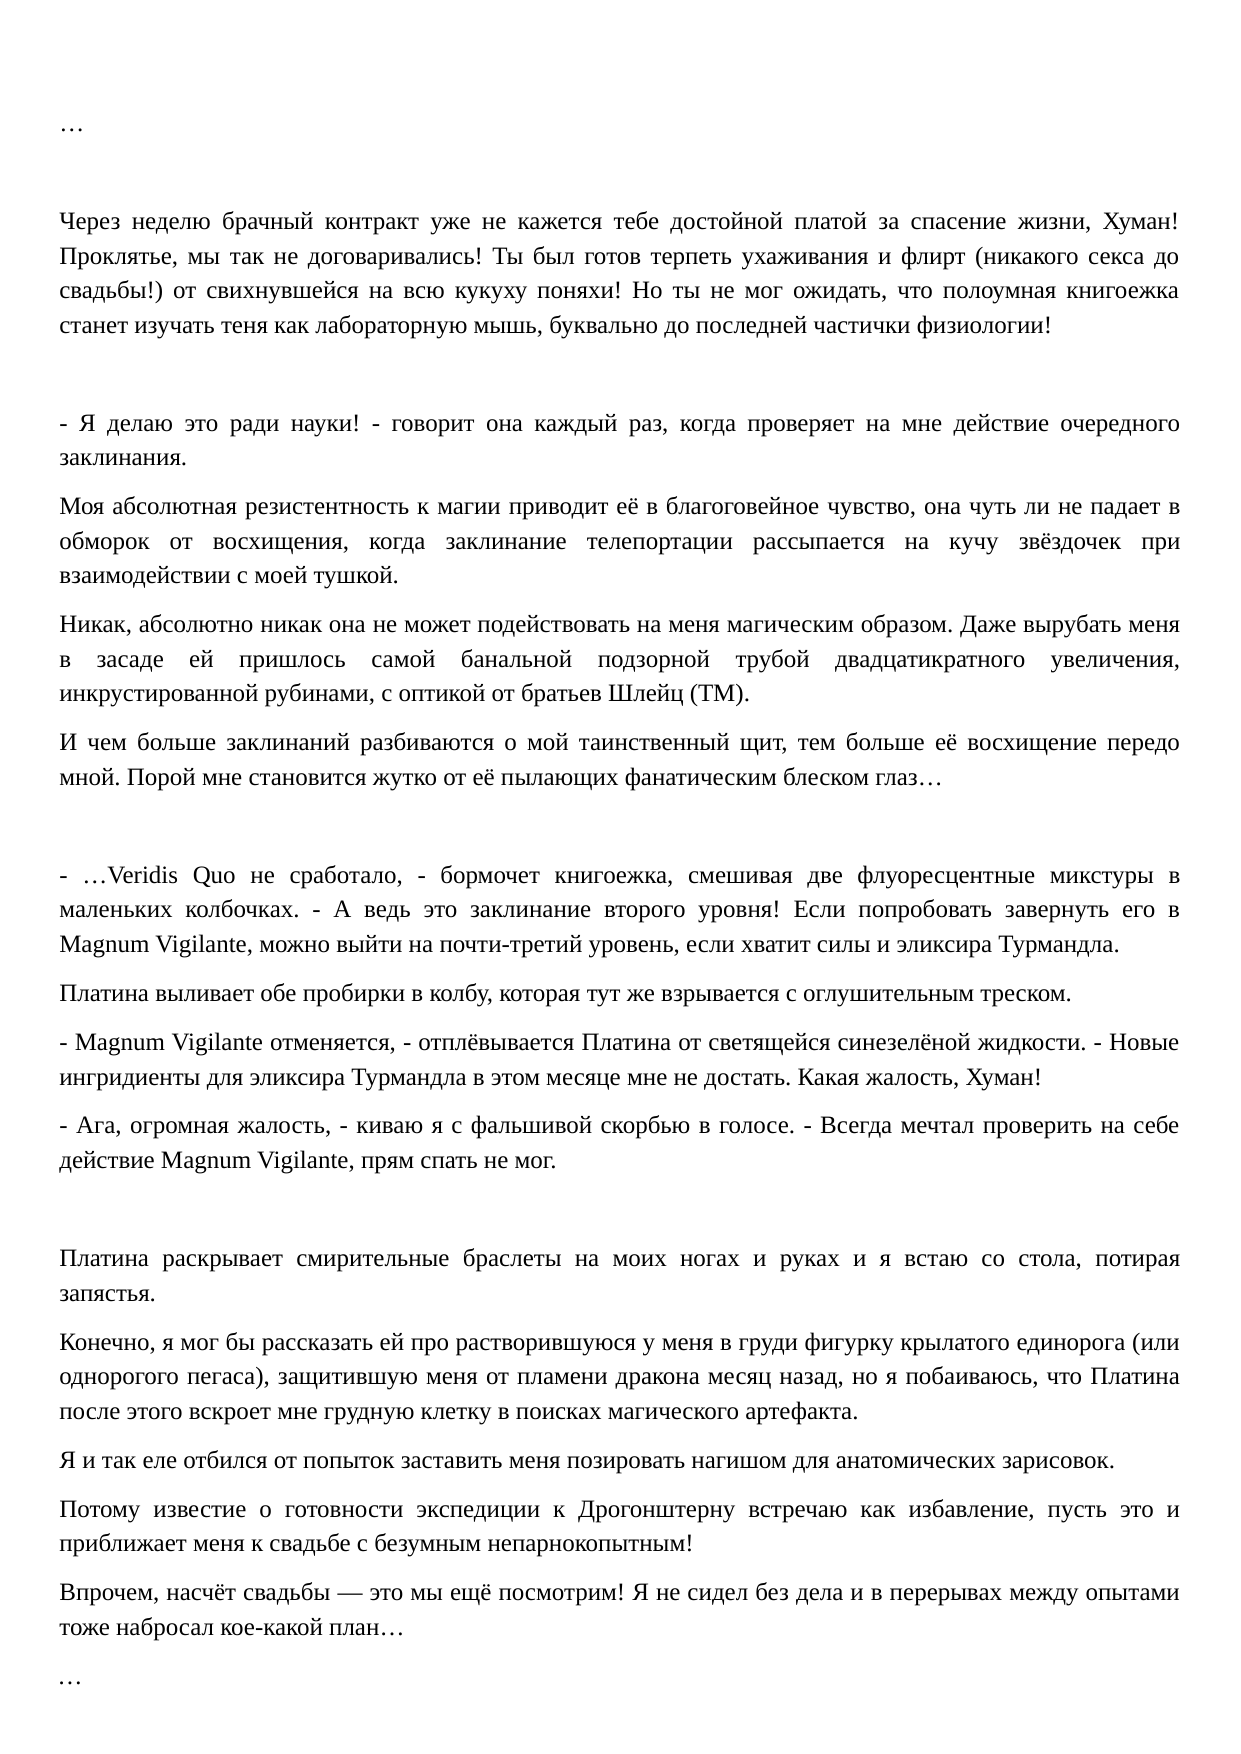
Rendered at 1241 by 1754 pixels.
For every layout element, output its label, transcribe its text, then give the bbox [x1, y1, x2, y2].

text Платина выливает обе пробирки в колбу, которая тут же взрывается с оглушительным треском. [59, 978, 1181, 1007]
text - …Veridis Quo не сработало, - бормочет книгоежка, смешивая две флуоресцентные микстуры в маленьких колбочках. - А ведь это заклинание второго уровня! Если попробовать завернуть его в Magnum Vigilante, можно выйти на почти-третий уровень, если хватит силы и эликсира Турмандла. [59, 860, 1181, 958]
text И чем больше заклинаний разбиваются о мой таинственный щит, тем больше её восхищение передо мной. Порой мне становится жутко от её пылающих фанатическим блеском глаз… [59, 727, 1181, 791]
text - Ага, огромная жалость, - киваю я с фальшивой скорбью в голосе. - Всегда мечтал проверить на себе действие Magnum Vigilante, прям спать не мог. [59, 1111, 1181, 1174]
text … [59, 1661, 1181, 1690]
text - Magnum Vigilante отменяется, - отплёвывается Платина от светящейся синезелёной жидкости. - Новые ингридиенты для эликсира Турмандла в этом месяце мне не достать. Какая жалость, Хуман! [59, 1027, 1181, 1090]
text Никак, абсолютно никак она не может подействовать на меня магическим образом. Даже вырубать меня в засаде ей пришлось самой банальной подзорной трубой двадцатикратного увеличения, инкрустированной рубинами, с оптикой от братьев Шлейц (ТМ). [59, 609, 1181, 707]
text Впрочем, насчёт свадьбы — это мы ещё посмотрим! Я не сидел без дела и в перерывах между опытами тоже набросал кое-какой план… [59, 1577, 1181, 1641]
text Я и так еле отбился от попыток заставить меня позировать нагишом для анатомических зарисовок. [59, 1445, 1181, 1473]
text Конечно, я мог бы рассказать ей про растворившуюся у меня в груди фигурку крылатого единорога (или однорогого пегаса), защитившую меня от пламени дракона месяц назад, но я побаиваюсь, что Платина после этого вскроет мне грудную клетку в поисках магического артефакта. [59, 1327, 1181, 1424]
text Через неделю брачный контракт уже не кажется тебе достойной платой за спасение жизни, Хуман! Проклятье, мы так не договаривались! Ты был готов терпеть ухаживания и флирт (никакого секса до свадьбы!) от свихнувшейся на всю кукуху поняхи! Но ты не мог ожидать, что полоумная книгоежка станет изучать теня как лабораторную мышь, буквально до последней частички физиологии! [59, 206, 1181, 338]
text - Я делаю это ради науки! - говорит она каждый раз, когда проверяет на мне действие очередного заклинания. [59, 408, 1181, 471]
text … [59, 108, 1181, 137]
text Платина раскрывает смирительные браслеты на моих ногах и руках и я встаю со стола, потирая запястья. [59, 1243, 1181, 1306]
text Потому известие о готовности экспедиции к Дрогонштерну встречаю как избавление, пусть это и приближает меня к свадьбе с безумным непарнокопытным! [59, 1494, 1181, 1557]
text Моя абсолютная резистентность к магии приводит её в благоговейное чувство, она чуть ли не падает в обморок от восхищения, когда заклинание телепортации рассыпается на кучу звёздочек при взаимодействии с моей тушкой. [59, 491, 1181, 589]
